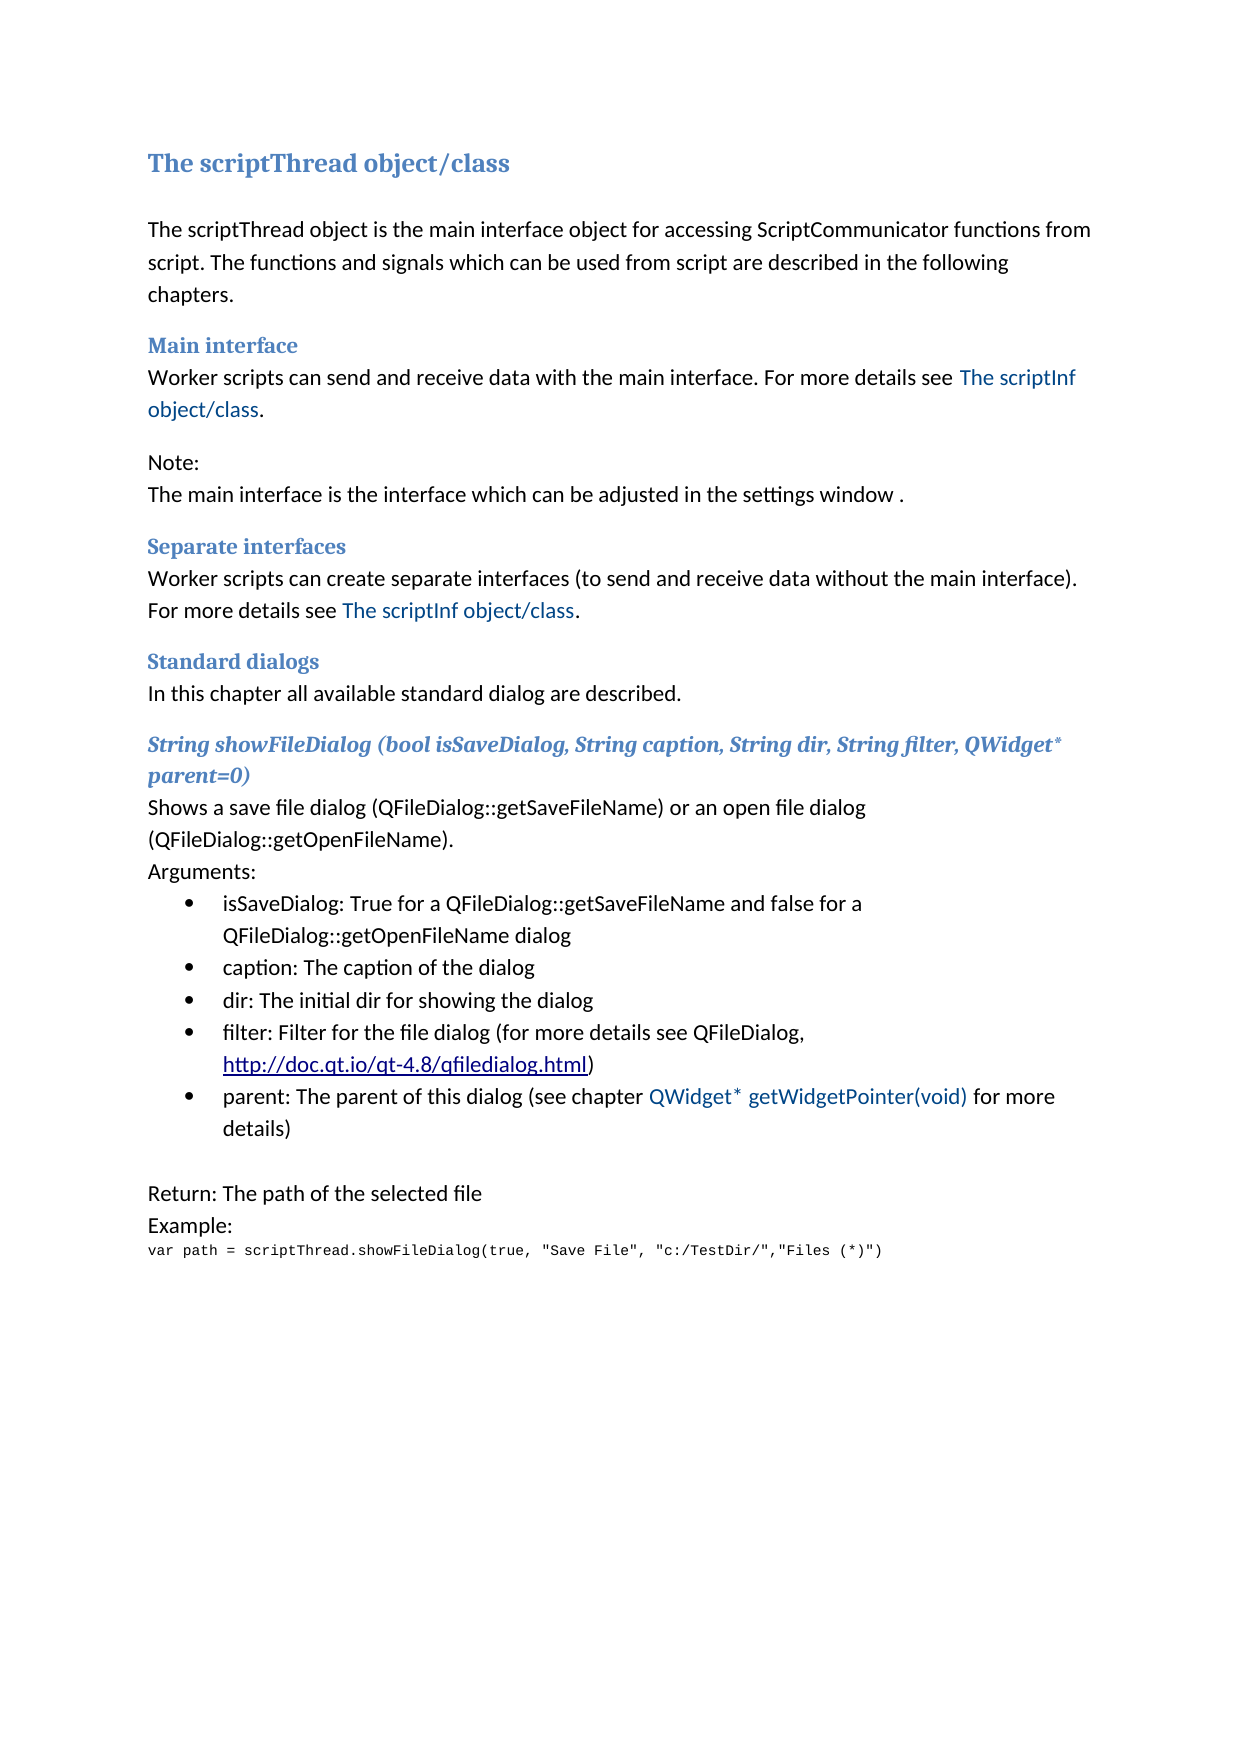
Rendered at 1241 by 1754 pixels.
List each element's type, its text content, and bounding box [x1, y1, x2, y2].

list isSaveDialog: True for a QFileDialog::getSaveFileName and false for a QFileDialog::getOpenFileName dialog [185, 889, 1093, 949]
list caption: The caption of the dialog [185, 953, 1093, 982]
text In this chapter all available standard dialog are described. [148, 679, 1093, 707]
text Worker scripts can create separate interfaces (to send and receive data without the main interface). For more details see The scriptInf object/class. [148, 564, 1093, 624]
text Return: The path of the selected file [148, 1179, 1093, 1207]
text Example: [148, 1211, 1093, 1239]
text The main interface is the interface which can be adjusted in the settings window . [148, 481, 1093, 508]
text Note: [148, 448, 1093, 476]
text Arguments: [148, 857, 1093, 885]
subtitle String showFileDialog (bool isSaveDialog, String caption, String dir, String filter, QWidget* parent=0) [148, 732, 1093, 789]
list parent: The parent of this dialog (see chapter QWidget* getWidgetPointer(void) for more details) [185, 1082, 1093, 1142]
text The scriptThread object is the main interface object for accessing ScriptCommunicator functions from script. The functions and signals which can be used from script are described in the following chapters. [148, 216, 1093, 308]
text Shows a save file dialog (QFileDialog::getSaveFileName) or an open file dialog (QFileDialog::getOpenFileName). [148, 793, 1093, 853]
text var path = scriptThread.showFileDialog(true, "Save File", "c:/TestDir/","Files (*)") [148, 1243, 1093, 1260]
list filter: Filter for the file dialog (for more details see QFileDialog, http://doc.qt.io/qt-4.8/qfiledialog.html) [185, 1018, 1093, 1078]
subtitle Standard dialogs [148, 649, 1093, 675]
text Worker scripts can send and receive data with the main interface. For more details see The scriptInf object/class. [148, 363, 1093, 423]
list dir: The initial dir for showing the dialog [185, 986, 1093, 1014]
subtitle Main interface [148, 333, 1093, 359]
subtitle Separate interfaces [148, 533, 1093, 560]
subtitle The scriptThread object/class [148, 148, 1093, 179]
